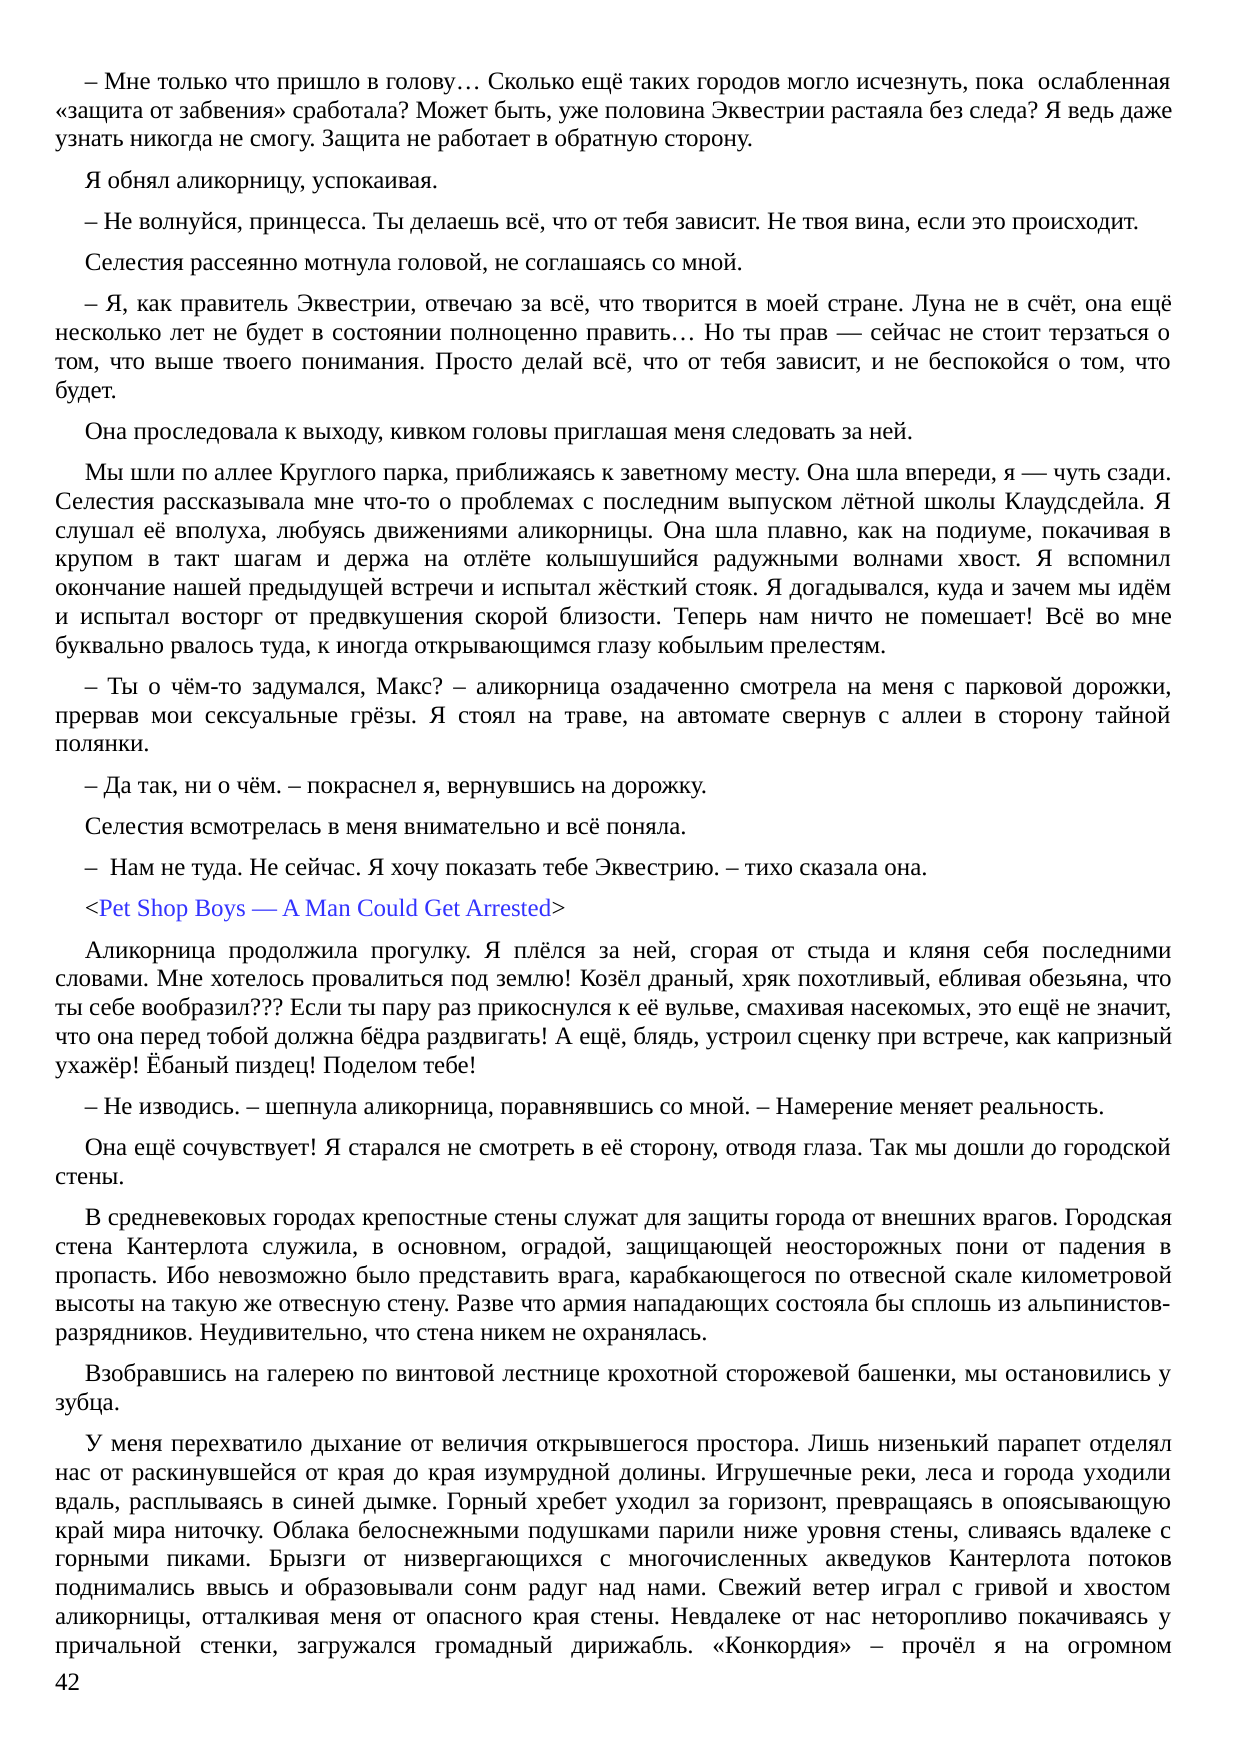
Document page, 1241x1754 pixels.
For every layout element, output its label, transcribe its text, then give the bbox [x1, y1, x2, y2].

text Взобравшись на галерею по винтовой лестнице крохотной сторожевой башенки, мы остановились у зубца. [55, 1358, 1173, 1416]
text <Pet Shop Boys — A Man Could Get Arrested> [55, 893, 1173, 922]
text Мы шли по аллее Круглого парка, приближаясь к заветному месту. Она шла впереди, я — чуть cзади. Селестия рассказывала мне что-то о проблемах с последним выпуском лётной школы Клаудсдейла. Я слушал её вполуха, любуясь движениями аликорницы. Она шла плавно, как на подиуме, покачивая в крупом в такт шагам и держа на отлёте колышушийся радужными волнами хвост. Я вспомнил окончание нашей предыдущей встречи и испытал жёсткий стояк. Я догадывался, куда и зачем мы идём и испытал восторг от предвкушения скорой близости. Теперь нам ничто не помешает! Всё во мне буквально рвалось туда, к иногда открывающимся глазу кобыльим прелестям. [55, 457, 1173, 658]
text У меня перехватило дыхание от величия открывшегося простора. Лишь низенький парапет отделял нас от раскинувшейся от края до края изумрудной долины. Игрушечные реки, леса и города уходили вдаль, расплываясь в синей дымке. Горный хребет уходил за горизонт, превращаясь в опоясывающую край мира ниточку. Облака белоснежными подушками парили ниже уровня стены, сливаясь вдалеке с горными пиками. Брызги от низвергающихся с многочисленных акведуков Кантерлота потоков поднимались ввысь и образовывали сонм радуг над нами. Свежий ветер играл с гривой и хвостом аликорницы, отталкивая меня от опасного края стены. Невдалеке от нас неторопливо покачиваясь у причальной стенки, загружался громадный дирижабль. «Конкордия» – прочёл я на огромном [55, 1428, 1173, 1658]
text – Ты о чём-то задумался, Макс? – аликорница озадаченно смотрела на меня с парковой дорожки, прервав мои сексуальные грёзы. Я стоял на траве, на автомате свернув с аллеи в сторону тайной полянки. [55, 671, 1173, 757]
text Аликорница продолжила прогулку. Я плёлся за ней, сгорая от стыда и кляня себя последними словами. Мне хотелось провалиться под землю! Козёл драный, хряк похотливый, ебливая обезьяна, что ты себе вообразил??? Если ты пару раз прикоснулся к её вульве, смахивая насекомых, это ещё не значит, что она перед тобой должна бёдра раздвигать! А ещё, блядь, устроил сценку при встрече, как капризный ухажёр! Ёбаный пиздец! Поделом тебе! [55, 935, 1173, 1078]
text – Мне только что пришло в голову… Сколько ещё таких городов могло исчезнуть, пока ослабленная «защита от забвения» сработала? Может быть, уже половина Эквестрии растаяла без следа? Я ведь даже узнать никогда не смогу. Защита не работает в обратную сторону. [55, 66, 1173, 152]
text Она проследовала к выходу, кивком головы приглашая меня следовать за ней. [55, 416, 1173, 445]
text – Да так, ни о чём. – покраснел я, вернувшись на дорожку. [55, 770, 1173, 798]
text В средневековых городах крепостные стены служат для защиты города от внешних врагов. Городская стена Кантерлота служила, в основном, оградой, защищающей неосторожных пони от падения в пропасть. Ибо невозможно было представить врага, карабкающегося по отвесной скале километровой высоты на такую же отвесную стену. Разве что армия нападающих состояла бы сплошь из альпинистов-разрядников. Неудивительно, что стена никем не охранялась. [55, 1202, 1173, 1346]
text Она ещё сочувствует! Я старался не смотреть в её сторону, отводя глаза. Так мы дошли до городской стены. [55, 1132, 1173, 1190]
text Селестия рассеянно мотнула головой, не соглашаясь со мной. [55, 247, 1173, 276]
text – Я, как правитель Эквестрии, отвечаю за всё, что творится в моей стране. Луна не в счёт, она ещё несколько лет не будет в состоянии полноценно править… Но ты прав — сейчас не стоит терзаться о том, что выше твоего понимания. Просто делай всё, что от тебя зависит, и не беспокойся о том, что будет. [55, 288, 1173, 403]
text – Нам не туда. Не сейчас. Я хочу показать тебе Эквестрию. – тихо сказала она. [55, 852, 1173, 881]
text Я обнял аликорницу, успокаивая. [55, 165, 1173, 193]
text – Не изводись. – шепнула аликорница, поравнявшись со мной. – Намерение меняет реальность. [55, 1091, 1173, 1120]
text Селестия всмотрелась в меня внимательно и всё поняла. [55, 811, 1173, 840]
text – Не волнуйся, принцесса. Ты делаешь всё, что от тебя зависит. Не твоя вина, если это происходит. [55, 206, 1173, 235]
